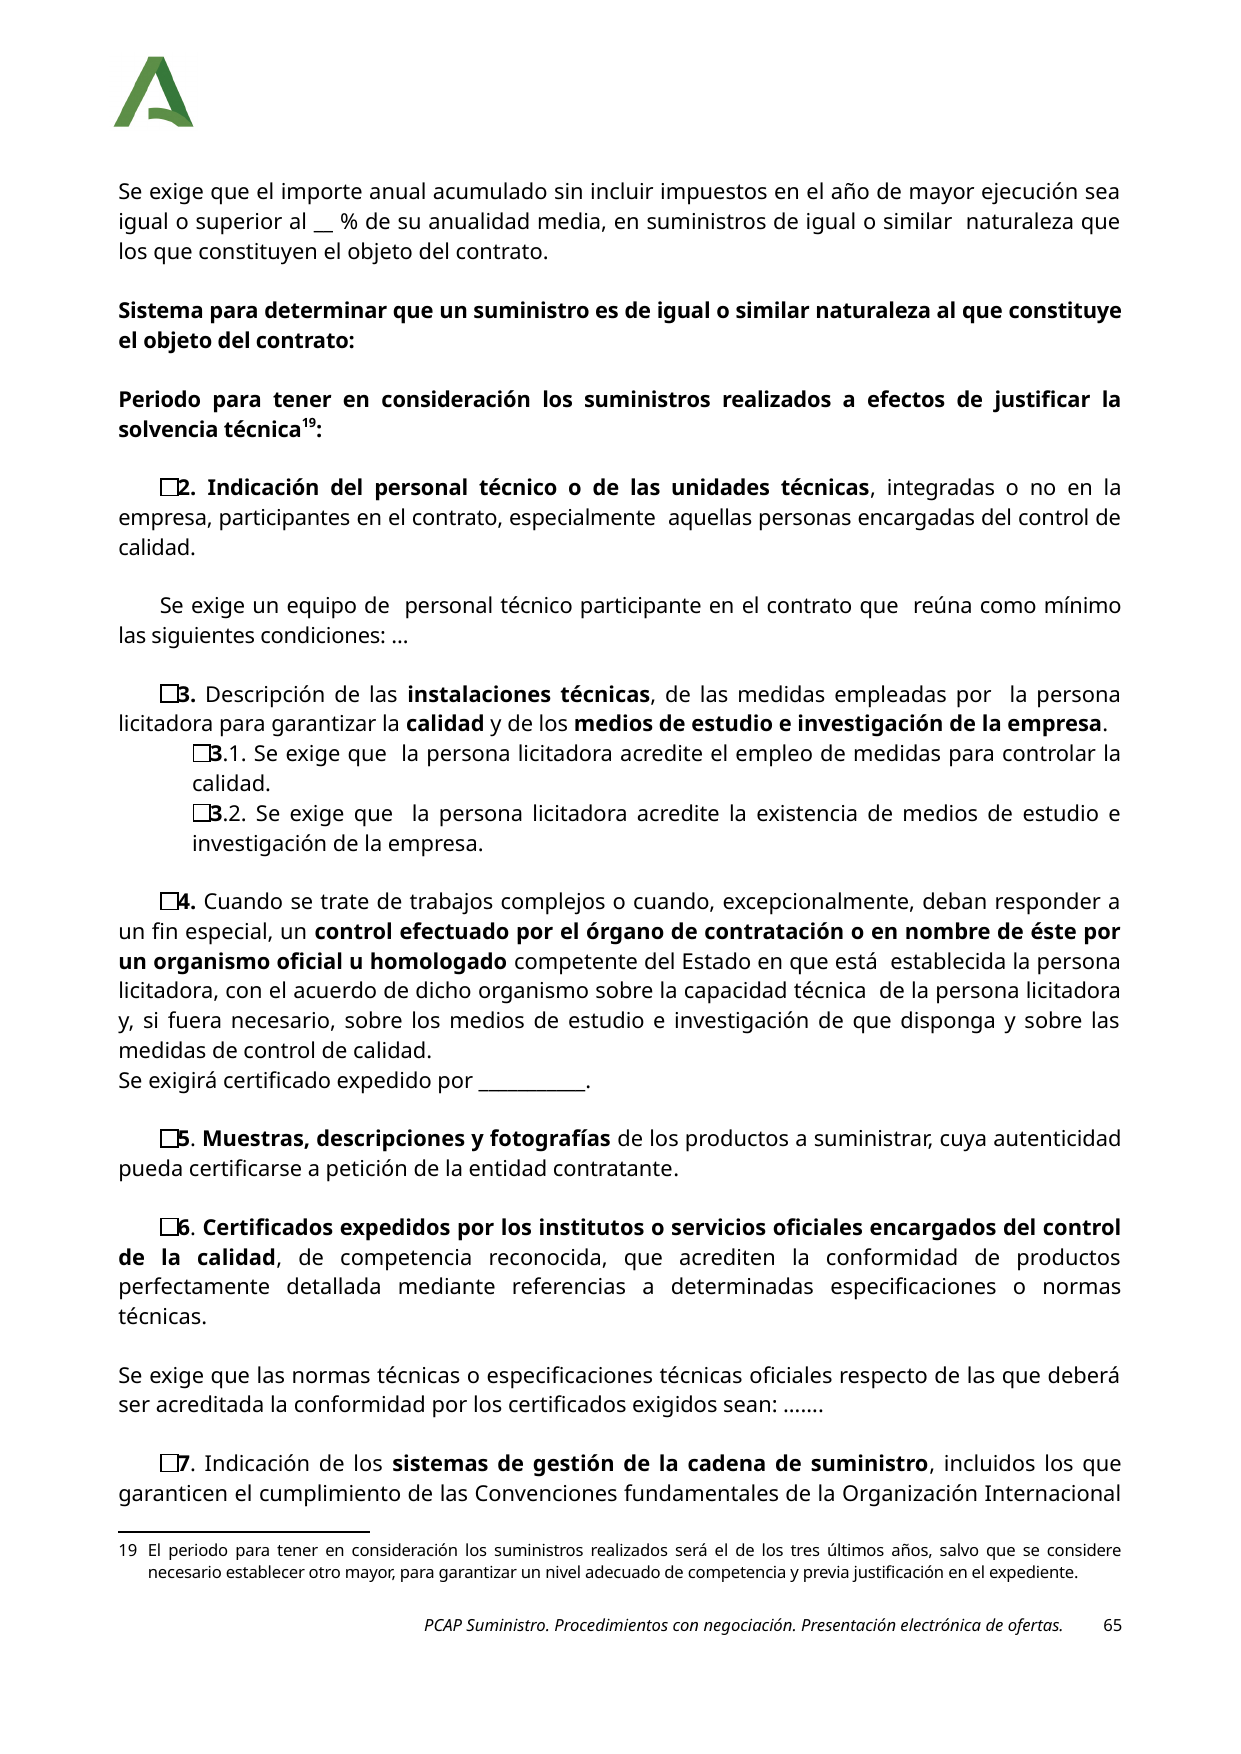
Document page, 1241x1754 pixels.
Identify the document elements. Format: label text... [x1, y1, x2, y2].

text 3.1. Se exige que la persona licitadora acredite el empleo de medidas para controlar la calidad. [192, 738, 1122, 798]
text El periodo para tener en consideración los suministros realizados será el de los tres últimos años, salvo que se considere necesario establecer otro mayor, para garantizar un nivel adecuado de competencia y previa justificación en el expediente. [118, 1538, 1122, 1584]
text Se exige un equipo de personal técnico participante en el contrato que reúna como mínimo las siguientes condiciones: … [118, 590, 1122, 650]
text 3. Descripción de las instalaciones técnicas, de las medidas empleadas por la persona licitadora para garantizar la calidad y de los medios de estudio e investigación de la empresa. [118, 679, 1122, 738]
text Se exige que el importe anual acumulado sin incluir impuestos en el año de mayor ejecución sea igual o superior al __ % de su anualidad media, en suministros de igual o similar naturaleza que los que constituyen el objeto del contrato. [118, 176, 1122, 266]
text 6. Certificados expedidos por los institutos o servicios oficiales encargados del control de la calidad, de competencia reconocida, que acrediten la conformidad de productos perfectamente detallada mediante referencias a determinadas especificaciones o normas técnicas. [118, 1212, 1122, 1331]
text 5. Muestras, descripciones y fotografías de los productos a suministrar, cuya autenticidad pueda certificarse a petición de la entidad contratante. [118, 1123, 1122, 1183]
text Se exige que las normas técnicas o especificaciones técnicas oficiales respecto de las que deberá ser acreditada la conformidad por los certificados exigidos sean: ……. [118, 1360, 1122, 1419]
text Sistema para determinar que un suministro es de igual o similar naturaleza al que constituye el objeto del contrato: [118, 296, 1122, 355]
text 2. Indicación del personal técnico o de las unidades técnicas, integradas o no en la empresa, participantes en el contrato, especialmente aquellas personas encargadas del control de calidad. [118, 472, 1122, 562]
text 4. Cuando se trate de trabajos complejos o cuando, excepcionalmente, deban responder a un fin especial, un control efectuado por el órgano de contratación o en nombre de éste por un organismo oficial u homologado competente del Estado en que está establecida la persona licitadora, con el acuerdo de dicho organismo sobre la capacidad técnica de la persona licitadora y, si fuera necesario, sobre los medios de estudio e investigación de que disponga y sobre las medidas de control de calidad. [118, 886, 1122, 1065]
text Se exigirá certificado expedido por ___________. [118, 1065, 1122, 1095]
text Periodo para tener en consideración los suministros realizados a efectos de justificar la solvencia técnica: [118, 384, 1122, 443]
text 3.2. Se exige que la persona licitadora acredite la existencia de medios de estudio e investigación de la empresa. [192, 798, 1122, 857]
text 7. Indicación de los sistemas de gestión de la cadena de suministro, incluidos los que garanticen el cumplimiento de las Convenciones fundamentales de la Organización Internacional [118, 1448, 1122, 1508]
picture [109, 52, 198, 131]
